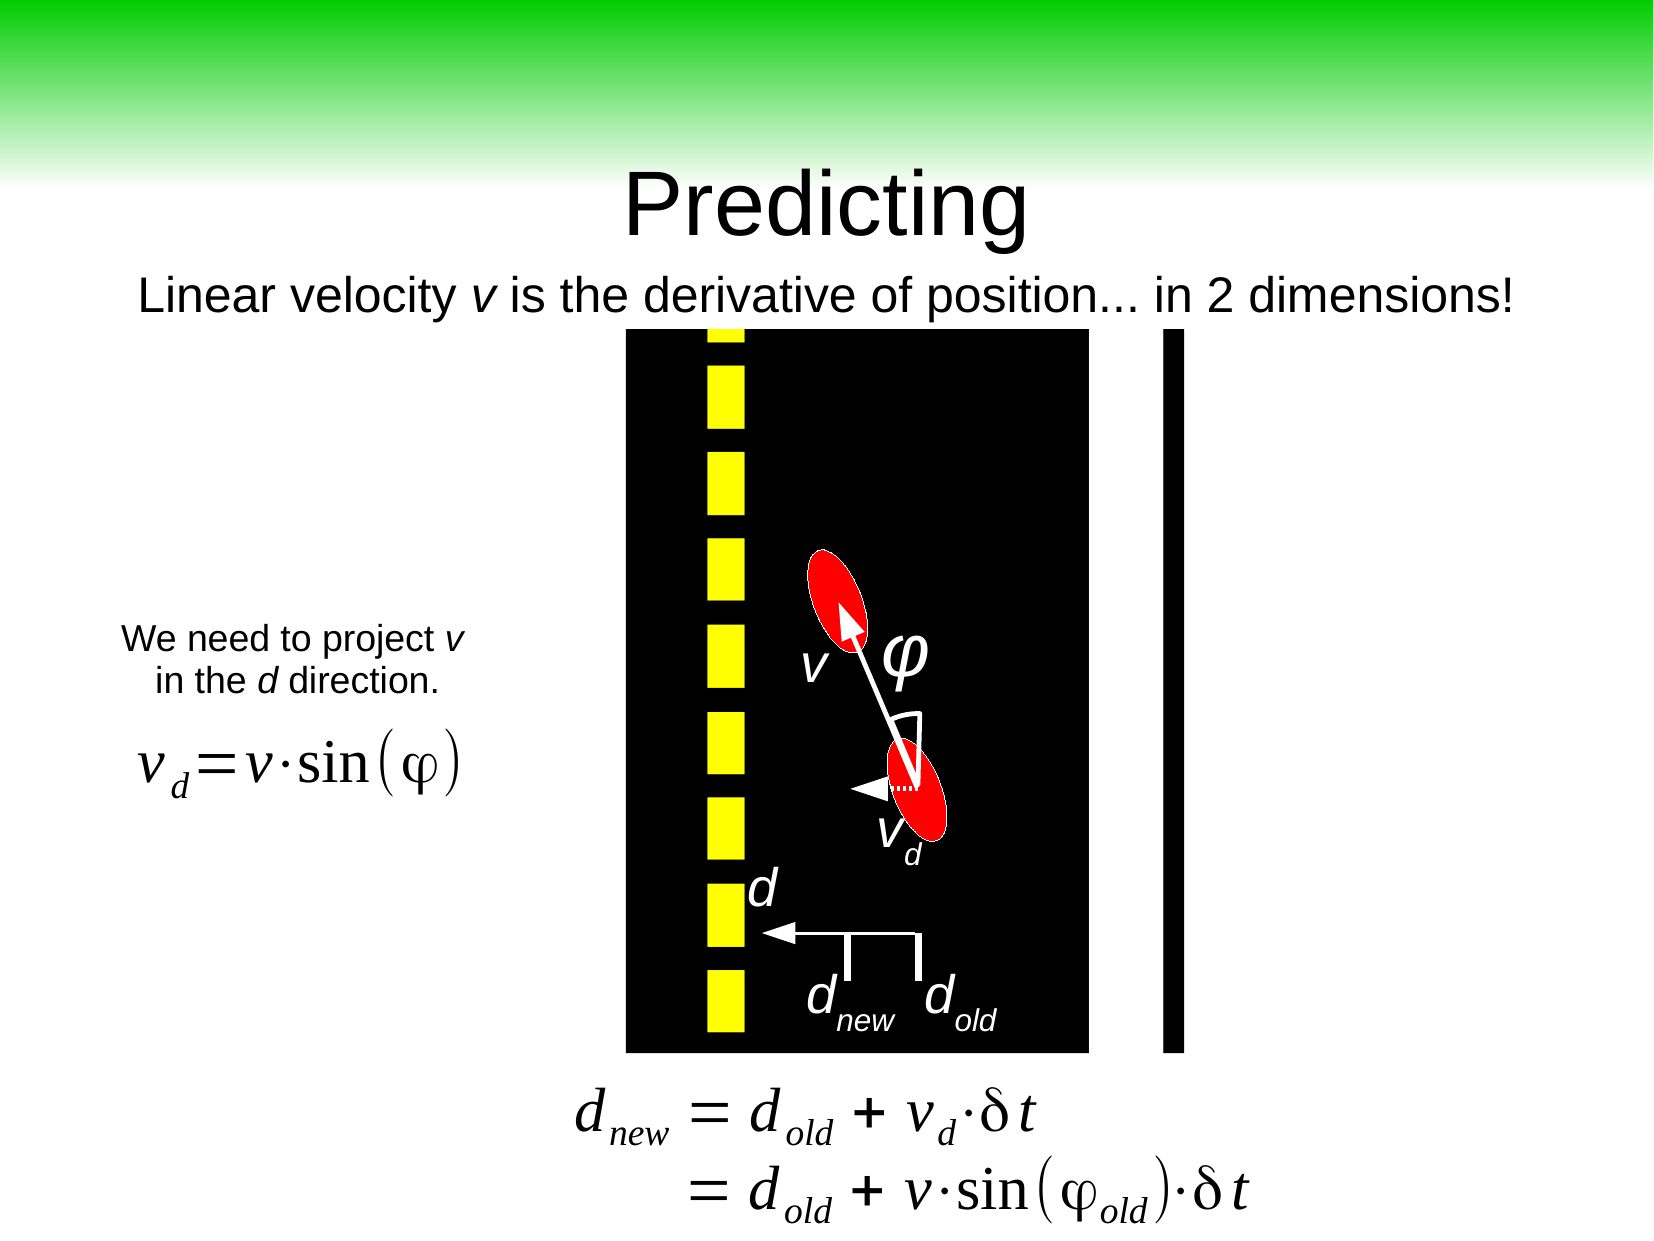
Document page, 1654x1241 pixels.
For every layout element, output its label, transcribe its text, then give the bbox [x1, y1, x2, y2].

text_box Linear velocity v is the derivative of position... in 2 dimensions! [122, 259, 1531, 331]
text_box We need to project v in the d direction. [106, 609, 479, 709]
text_box [902, 738, 916, 768]
text_box vd [862, 791, 945, 941]
text_box v [785, 625, 843, 702]
chart [129, 726, 470, 806]
text_box φ [866, 600, 944, 700]
chart [566, 1074, 1260, 1232]
text_box [844, 933, 851, 981]
text_box [887, 740, 915, 791]
text_box [807, 549, 868, 653]
text_box [915, 941, 922, 956]
picture [862, 644, 866, 658]
text_box [0, 0, 1654, 189]
picture [851, 935, 915, 956]
picture [625, 329, 1217, 1086]
title Predicting [82, 100, 1571, 308]
text_box d [732, 850, 790, 926]
text_box φ [866, 676, 876, 700]
picture [895, 717, 917, 743]
text_box dold [909, 956, 1063, 1214]
text_box [918, 750, 943, 791]
text_box dnew [791, 956, 945, 1046]
